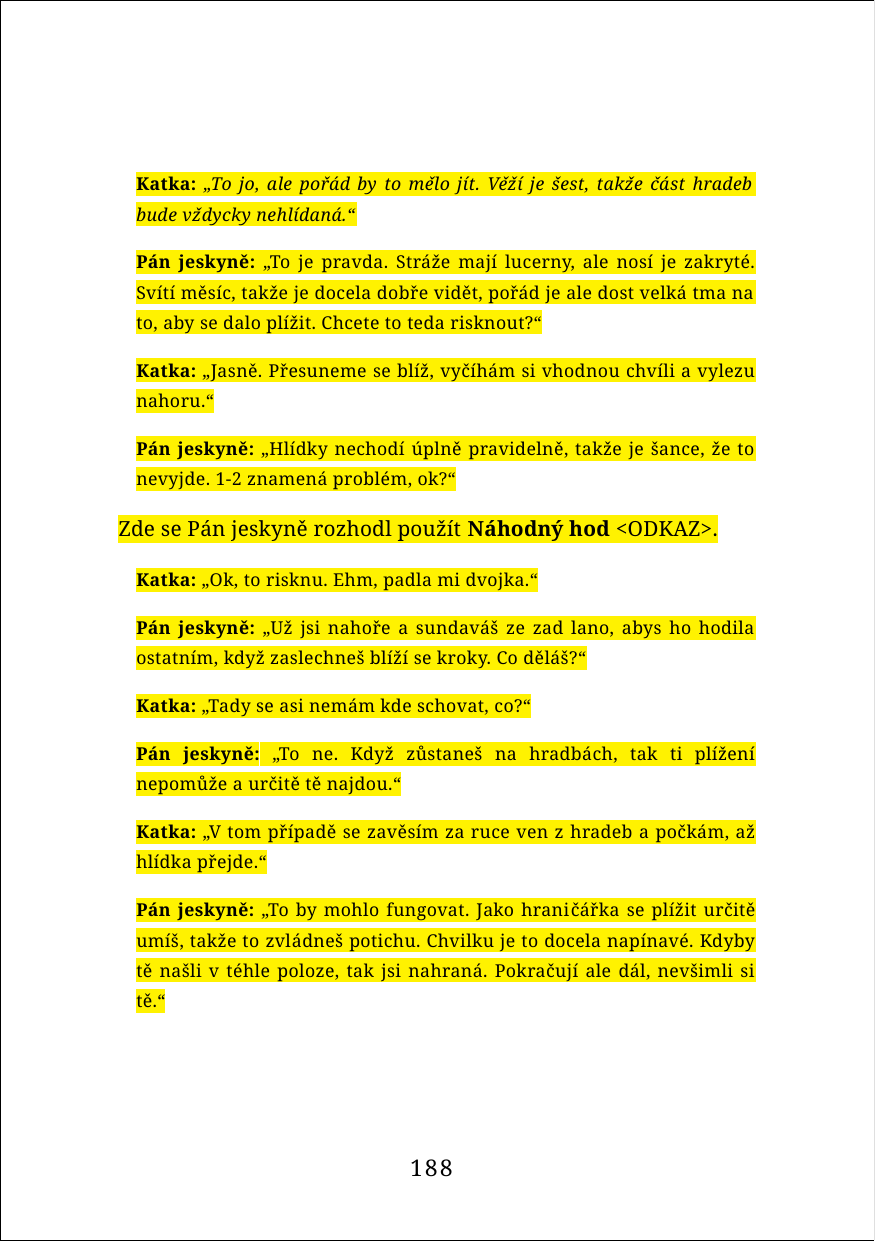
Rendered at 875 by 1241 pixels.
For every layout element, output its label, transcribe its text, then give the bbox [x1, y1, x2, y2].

text Pán jeskyně: „To ne. Když zůstaneš na hradbách, tak ti plížení nepomůže a určitě tě najdou.“ [136, 742, 756, 796]
text Katka: „Tady se asi nemám kde schovat, co?“ [136, 694, 756, 718]
text Katka: „Jasně. Přesuneme se blíž, vyčíhám si vhodnou chvíli a vylezu nahoru.“ [136, 358, 756, 413]
text Pán jeskyně: „To by mohlo fungovat. Jako hraničářka se plížit určitě umíš, takže to zvládneš potichu. Chvilku je to docela napínavé. Kdyby tě našli v téhle poloze, tak jsi nahraná. Pokračují ale dál, nevšimli si tě.“ [136, 898, 756, 1013]
text Pán jeskyně: „Už jsi nahoře a sundaváš ze zad lano, abys ho hodila ostatním, když zaslechneš blíží se kroky. Co děláš?“ [136, 616, 756, 670]
text Pán jeskyně: „To je pravda. Stráže mají lucerny, ale nosí je zakryté. Svítí měsíc, takže je docela dobře vidět, pořád je ale dost velká tma na to, aby se dalo plížit. Chcete to teda risknout?“ [136, 250, 756, 334]
text Katka: „V tom případě se zavěsím za ruce ven z hradeb a počkám, až hlídka přejde.“ [136, 820, 756, 874]
text Zde se Pán jeskyně rozhodl použít Náhodný hod <ODKAZ>. [118, 514, 756, 543]
text Katka: „Ok, to risknu. Ehm, padla mi dvojka.“ [136, 568, 756, 592]
text Katka: „To jo, ale pořád by to mělo jít. Věží je šest, takže část hradeb bude vždycky nehlídaná.“ [136, 172, 756, 226]
text Pán jeskyně: „Hlídky nechodí úplně pravidelně, takže je šance, že to nevyjde. 1-2 znamená problém, ok?“ [136, 436, 756, 491]
